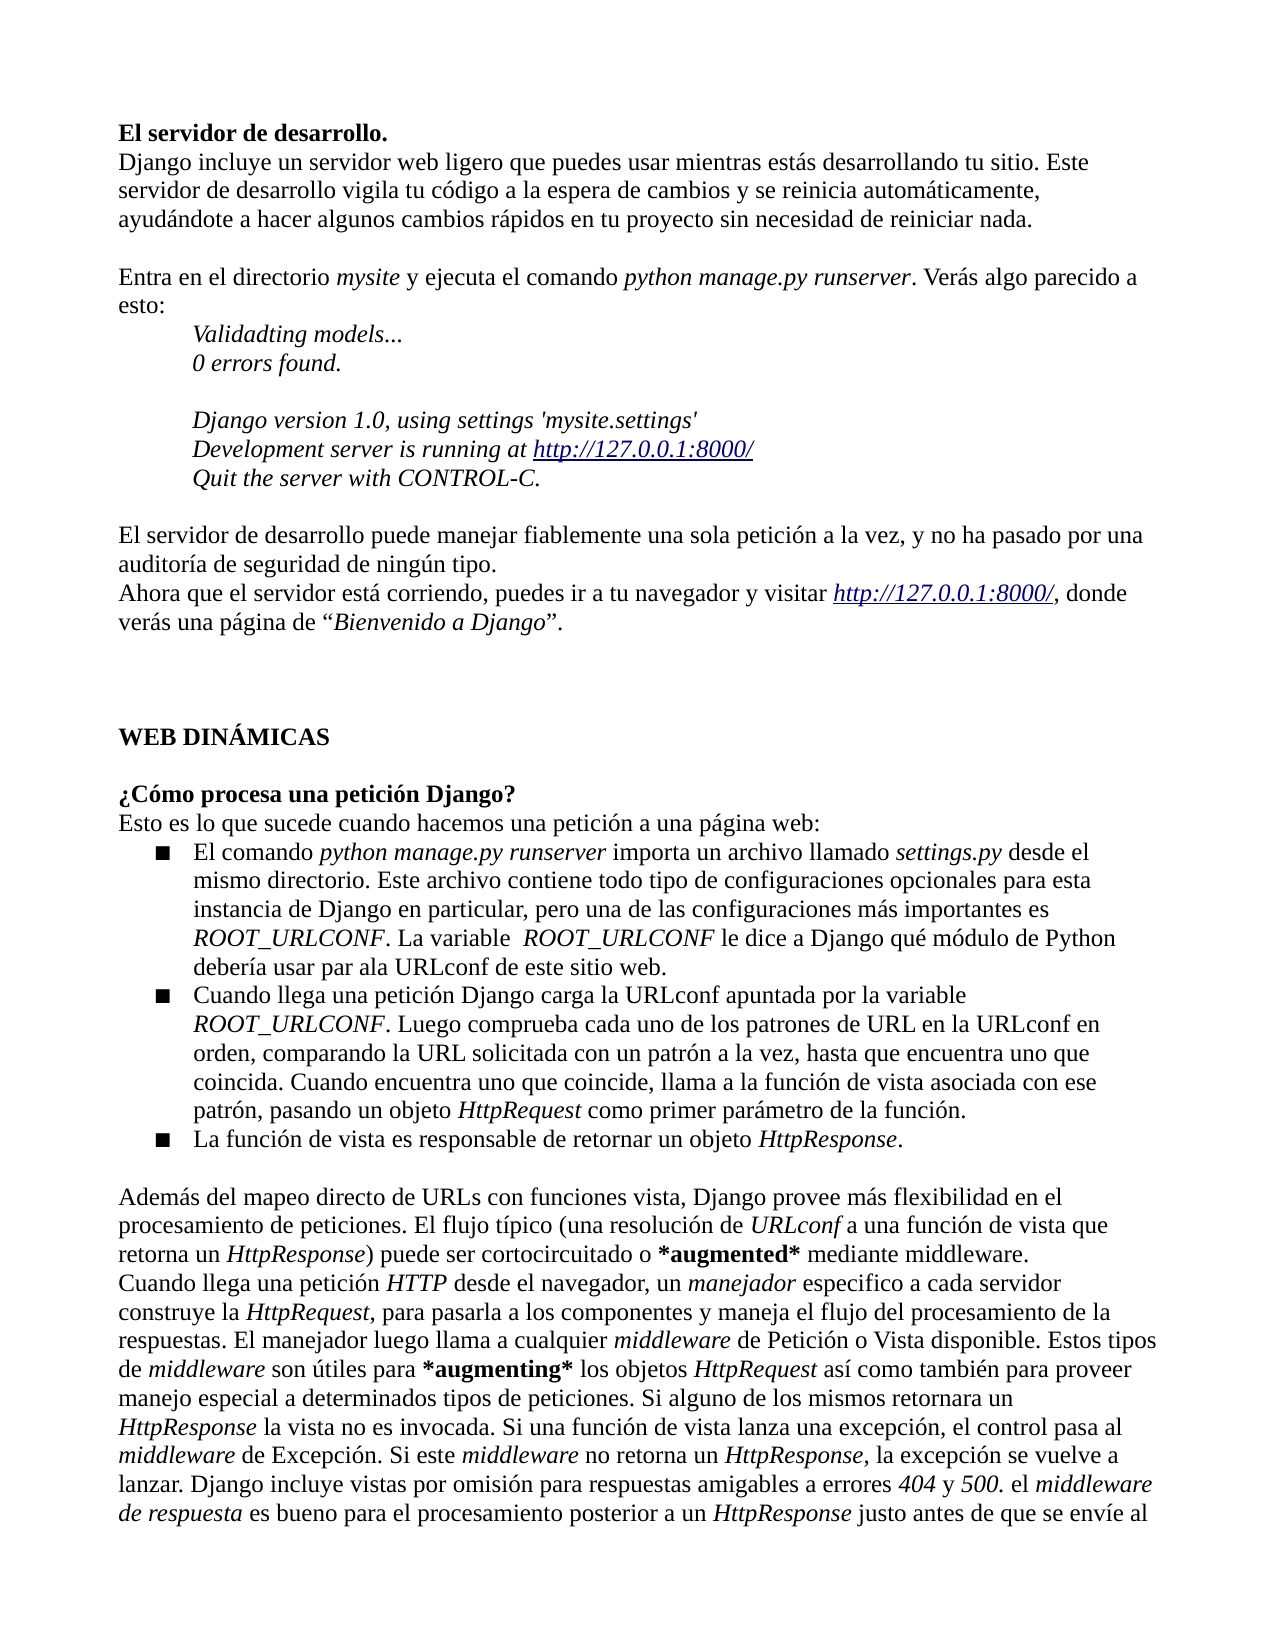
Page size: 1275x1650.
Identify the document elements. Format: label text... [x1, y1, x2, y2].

list La función de vista es responsable de retornar un objeto HttpResponse. [156, 1124, 1157, 1153]
text El servidor de desarrollo. [118, 118, 1157, 147]
text Django incluye un servidor web ligero que puedes usar mientras estás desarrollando tu sitio. Este servidor de desarrollo vigila tu código a la espera de cambios y se reinicia automáticamente, ayudándote a hacer algunos cambios rápidos en tu proyecto sin necesidad de reiniciar nada. [118, 147, 1157, 233]
text ¿Cómo procesa una petición Django? [118, 779, 1157, 808]
text Entra en el directorio mysite y ejecuta el comando python manage.py runserver. Verás algo parecido a esto: [118, 262, 1157, 319]
text Esto es lo que sucede cuando hacemos una petición a una página web: [118, 808, 1157, 837]
text Django version 1.0, using settings 'mysite.settings' [118, 406, 1157, 434]
text Development server is running at http://127.0.0.1:8000/ [118, 434, 1157, 463]
text Además del mapeo directo de URLs con funciones vista, Django provee más flexibilidad en el procesamiento de peticiones. El flujo típico (una resolución de URLconf a una función de vista que retorna un HttpResponse) puede ser cortocircuitado o *augmented* mediante middleware. [118, 1182, 1157, 1268]
list Cuando llega una petición Django carga la URLconf apuntada por la variable ROOT_URLCONF. Luego comprueba cada uno de los patrones de URL en la URLconf en orden, comparando la URL solicitada con un patrón a la vez, hasta que encuentra uno que coincida. Cuando encuentra uno que coincide, llama a la función de vista asociada con ese patrón, pasando un objeto HttpRequest como primer parámetro de la función. [156, 981, 1157, 1124]
text 0 errors found. [118, 348, 1157, 377]
text Quit the server with CONTROL-C. [118, 463, 1157, 492]
list El comando python manage.py runserver importa un archivo llamado settings.py desde el mismo directorio. Este archivo contiene todo tipo de configuraciones opcionales para esta instancia de Django en particular, pero una de las configuraciones más importantes es ROOT_URLCONF. La variable ROOT_URLCONF le dice a Django qué módulo de Python debería usar par ala URLconf de este sitio web. [156, 837, 1157, 981]
text WEB DINÁMICAS [118, 722, 1157, 751]
text Cuando llega una petición HTTP desde el navegador, un manejador especifico a cada servidor construye la HttpRequest, para pasarla a los componentes y maneja el flujo del procesamiento de la respuestas. El manejador luego llama a cualquier middleware de Petición o Vista disponible. Estos tipos de middleware son útiles para *augmenting* los objetos HttpRequest así como también para proveer manejo especial a determinados tipos de peticiones. Si alguno de los mismos retornara un HttpResponse la vista no es invocada. Si una función de vista lanza una excepción, el control pasa al middleware de Excepción. Si este middleware no retorna un HttpResponse, la excepción se vuelve a lanzar. Django incluye vistas por omisión para respuestas amigables a errores 404 y 500. el middleware de respuesta es bueno para el procesamiento posterior a un HttpResponse justo antes de que se envíe al [118, 1268, 1157, 1527]
text Ahora que el servidor está corriendo, puedes ir a tu navegador y visitar http://127.0.0.1:8000/, donde verás una página de “Bienvenido a Django”. [118, 578, 1157, 636]
text Validadting models... [118, 319, 1157, 348]
text El servidor de desarrollo puede manejar fiablemente una sola petición a la vez, y no ha pasado por una auditoría de seguridad de ningún tipo. [118, 521, 1157, 578]
